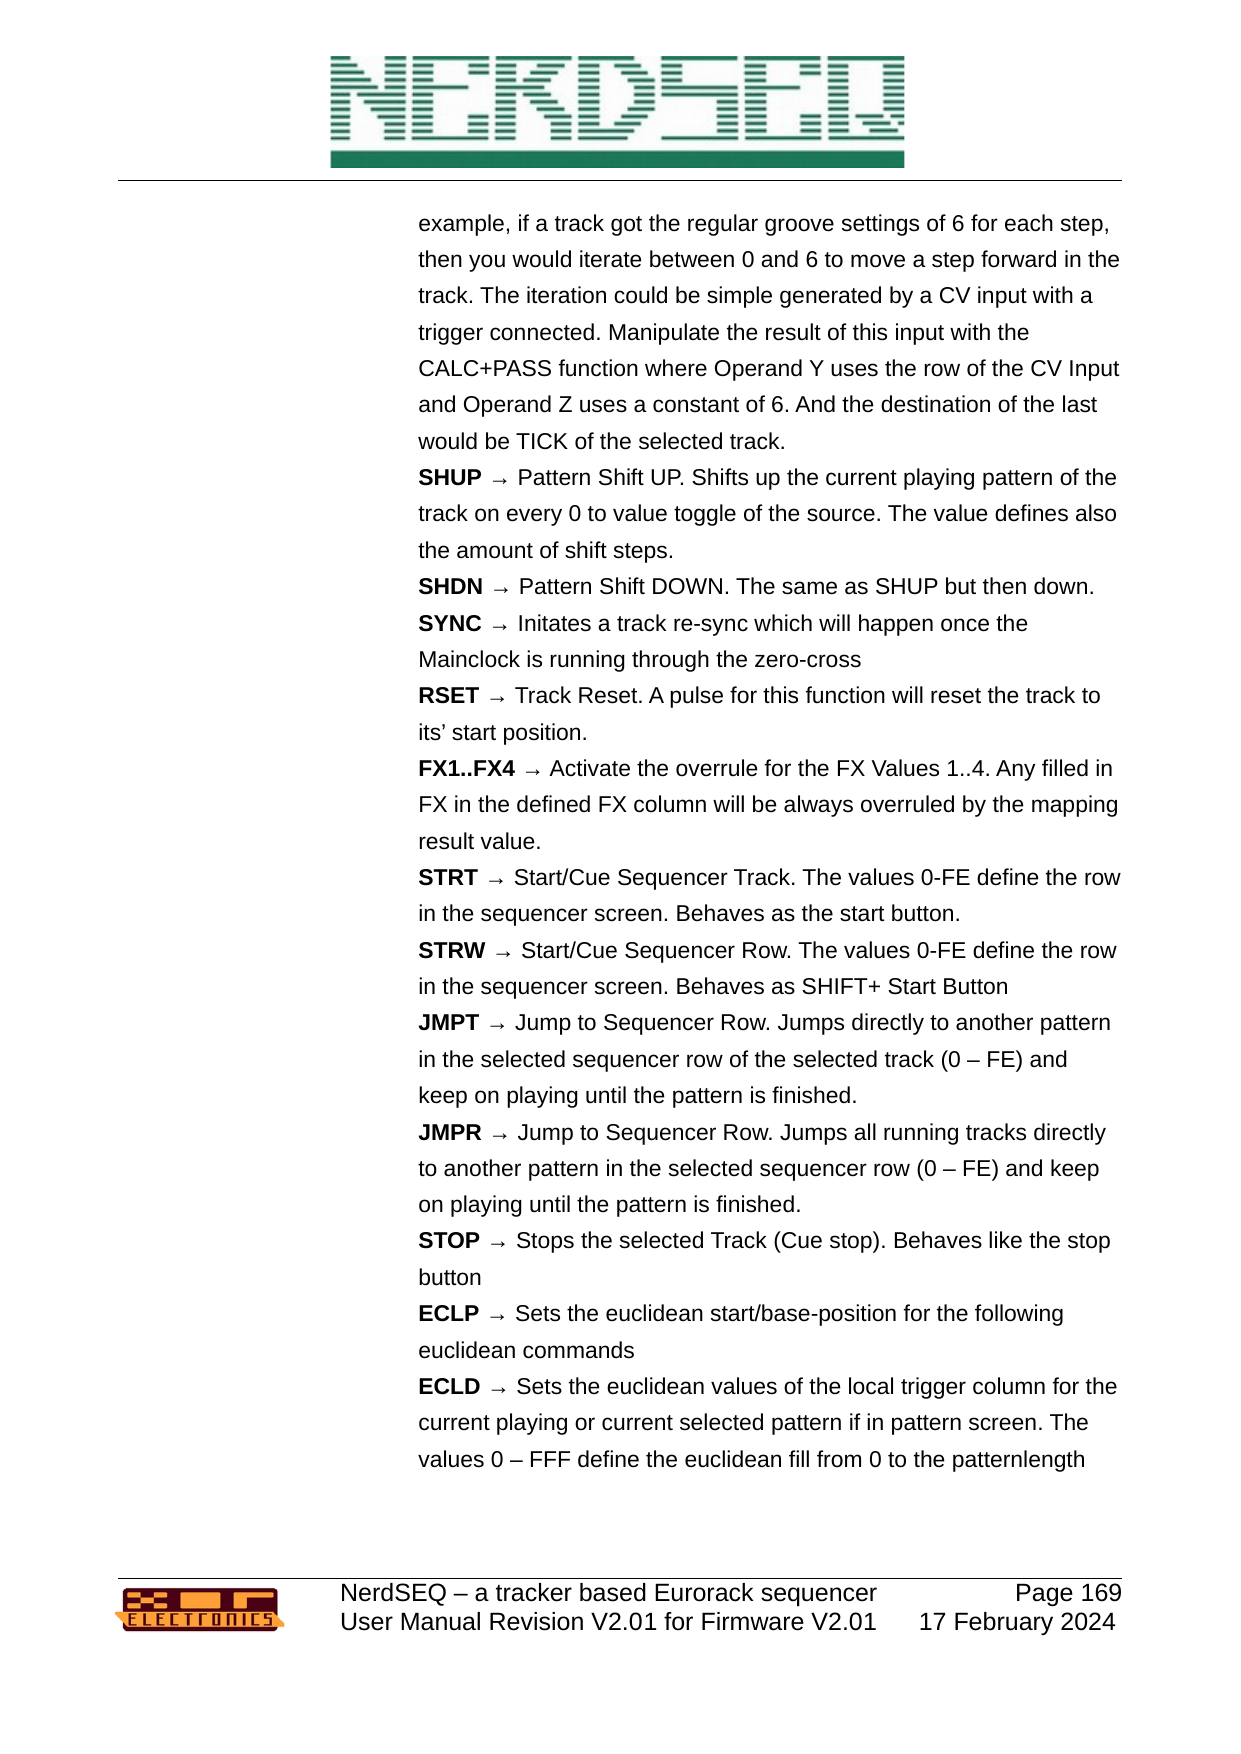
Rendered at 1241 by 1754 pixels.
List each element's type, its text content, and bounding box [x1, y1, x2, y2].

text RSET → Track Reset. A pulse for this function will reset the track to its’ start position. [118, 682, 1122, 745]
text SHDN → Pattern Shift DOWN. The same as SHUP but then down. [118, 573, 1122, 599]
text STRT → Start/Cue Sequencer Track. The values 0-FE define the row in the sequencer screen. Behaves as the start button. [118, 864, 1122, 927]
text ECLD → Sets the euclidean values of the local trigger column for the current playing or current selected pattern if in pattern screen. The values 0 – FFF define the euclidean fill from 0 to the patternlength [118, 1373, 1122, 1472]
text STRW → Start/Cue Sequencer Row. The values 0-FE define the row in the sequencer screen. Behaves as SHIFT+ Start Button [118, 937, 1122, 999]
text FX1..FX4 → Activate the overrule for the FX Values 1..4. Any filled in FX in the defined FX column will be always overruled by the mapping result value. [118, 755, 1122, 854]
text JMPR → Jump to Sequencer Row. Jumps all running tracks directly to another pattern in the selected sequencer row (0 – FE) and keep on playing until the pattern is finished. [118, 1118, 1122, 1217]
text JMPT → Jump to Sequencer Row. Jumps directly to another pattern in the selected sequencer row of the selected track (0 – FE) and keep on playing until the pattern is finished. [118, 1009, 1122, 1108]
text SHUP → Pattern Shift UP. Shifts up the current playing pattern of the track on every 0 to value toggle of the source. The value defines also the amount of shift steps. [118, 464, 1122, 563]
text example, if a track got the regular groove settings of 6 for each step, then you would iterate between 0 and 6 to move a step forward in the track. The iteration could be simple generated by a CV input with a trigger connected. Manipulate the result of this input with the CALC+PASS function where Operand Y uses the row of the CV Input and Operand Z uses a constant of 6. And the destination of the last would be TICK of the selected track. [118, 209, 1122, 454]
text SYNC → Initates a track re-sync which will happen once the Mainclock is running through the zero-cross [118, 609, 1122, 672]
picture [330, 56, 905, 168]
text ECLP → Sets the euclidean start/base-position for the following euclidean commands [118, 1300, 1122, 1363]
picture [115, 1584, 285, 1634]
text STOP → Stops the selected Track (Cue stop). Behaves like the stop button [118, 1227, 1122, 1290]
